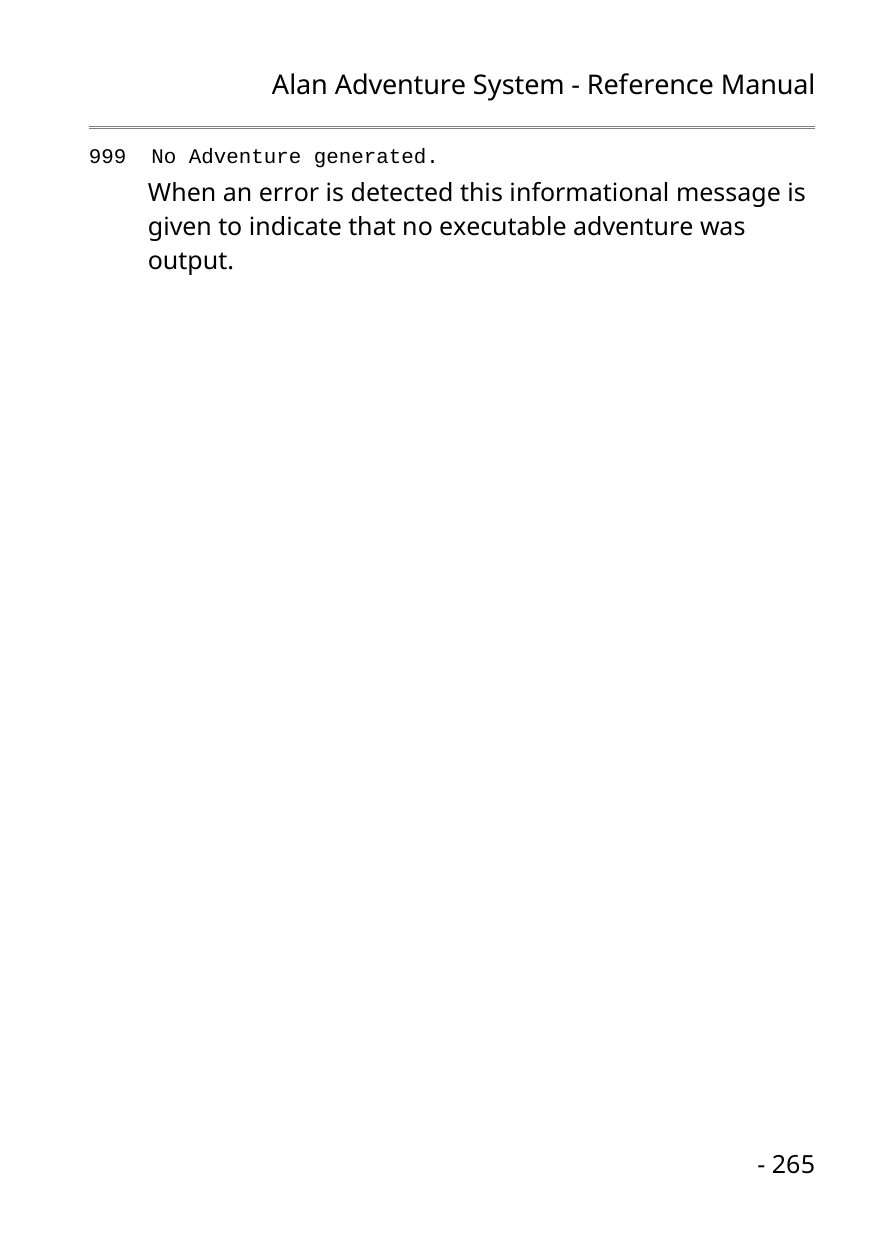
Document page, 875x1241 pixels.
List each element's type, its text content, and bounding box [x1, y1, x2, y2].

text 999 No Adventure generated. [88, 146, 815, 169]
text When an error is detected this informational message is given to indi­cate that no executable adventure was output. [148, 175, 815, 277]
